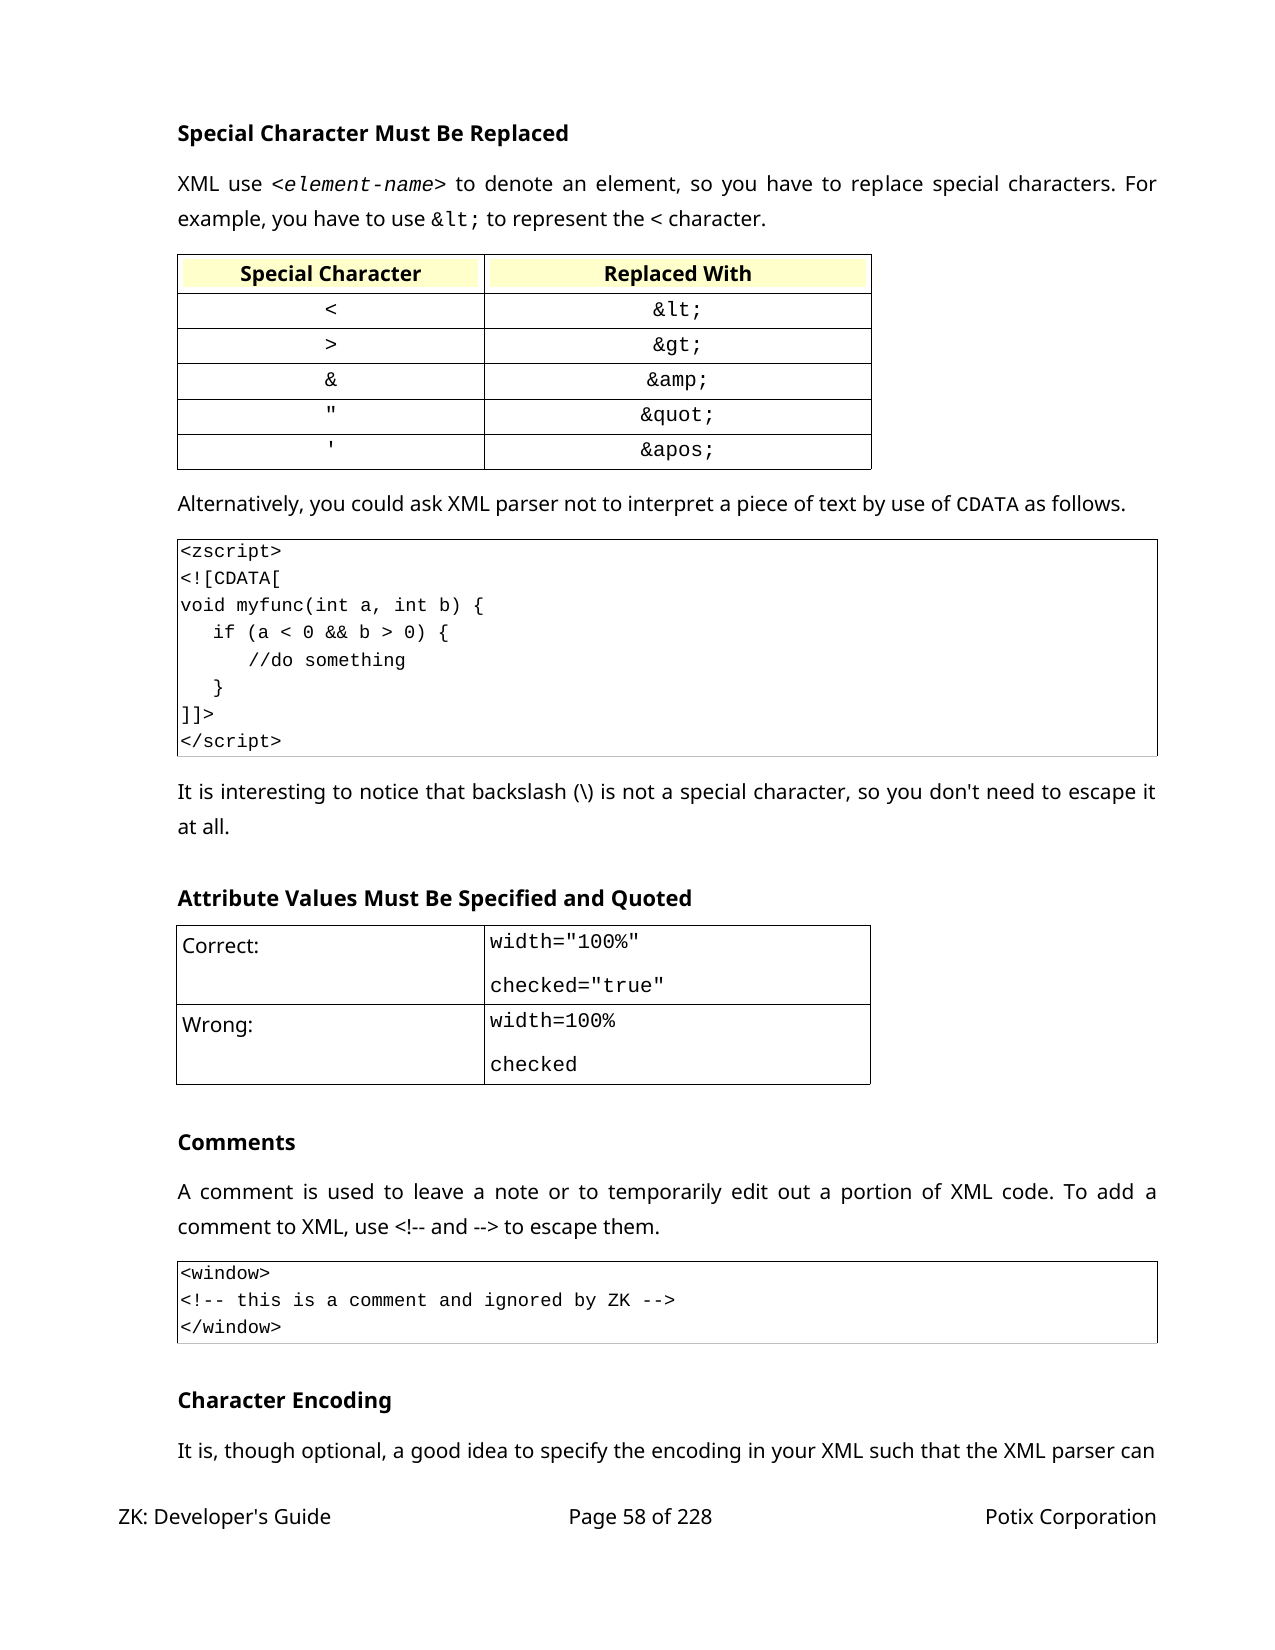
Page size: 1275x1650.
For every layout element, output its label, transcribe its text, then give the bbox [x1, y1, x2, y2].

text </script> [178, 729, 1157, 756]
text </window> [178, 1315, 1157, 1343]
text <![CDATA[ [178, 566, 1157, 590]
subtitle Attribute Values Must Be Specified and Quoted [177, 883, 1157, 913]
text <!-- this is a comment and ignored by ZK --> [178, 1288, 1157, 1312]
text XML use <element-name> to denote an element, so you have to replace special characters. For example, you have to use &lt; to represent the < character. [177, 169, 1157, 233]
table_cell < [178, 294, 484, 328]
table_cell &lt; [485, 294, 871, 328]
table_cell Wrong: [177, 1005, 484, 1084]
text <zscript> [178, 540, 1157, 563]
text <window> [178, 1262, 1157, 1285]
table_cell " [178, 400, 484, 434]
table_cell > [178, 329, 484, 363]
text //do something [178, 647, 1157, 672]
table_header Special Character [178, 255, 484, 293]
text It is, though optional, a good idea to specify the encoding in your XML such that the XML parser can [177, 1436, 1157, 1464]
table_header width="100%" checked="true" [485, 926, 870, 1004]
text ]]> [178, 702, 1157, 726]
table_cell width=100% checked [485, 1005, 870, 1084]
text if (a < 0 && b > 0) { [178, 620, 1157, 644]
table_header Replaced With [485, 255, 871, 293]
subtitle Comments [177, 1126, 1157, 1156]
table_header Correct: [177, 926, 484, 1004]
table_cell & [178, 364, 484, 399]
text It is interesting to notice that backslash (\) is not a special character, so you don't need to escape it at all. [177, 777, 1157, 840]
table_cell ' [178, 435, 484, 469]
table_cell &amp; [485, 364, 871, 399]
table_cell &apos; [485, 435, 871, 469]
text } [178, 674, 1157, 699]
text A comment is used to leave a note or to temporarily edit out a portion of XML code. To add a comment to XML, use <!-- and --> to escape them. [177, 1177, 1157, 1240]
subtitle Character Encoding [177, 1385, 1157, 1415]
text void myfunc(int a, int b) { [178, 593, 1157, 617]
text Alternatively, you could ask XML parser not to interpret a piece of text by use of CDATA as follows. [177, 489, 1157, 518]
subtitle Special Character Must Be Replaced [177, 118, 1157, 148]
table_cell &gt; [485, 329, 871, 363]
table_cell &quot; [485, 400, 871, 434]
